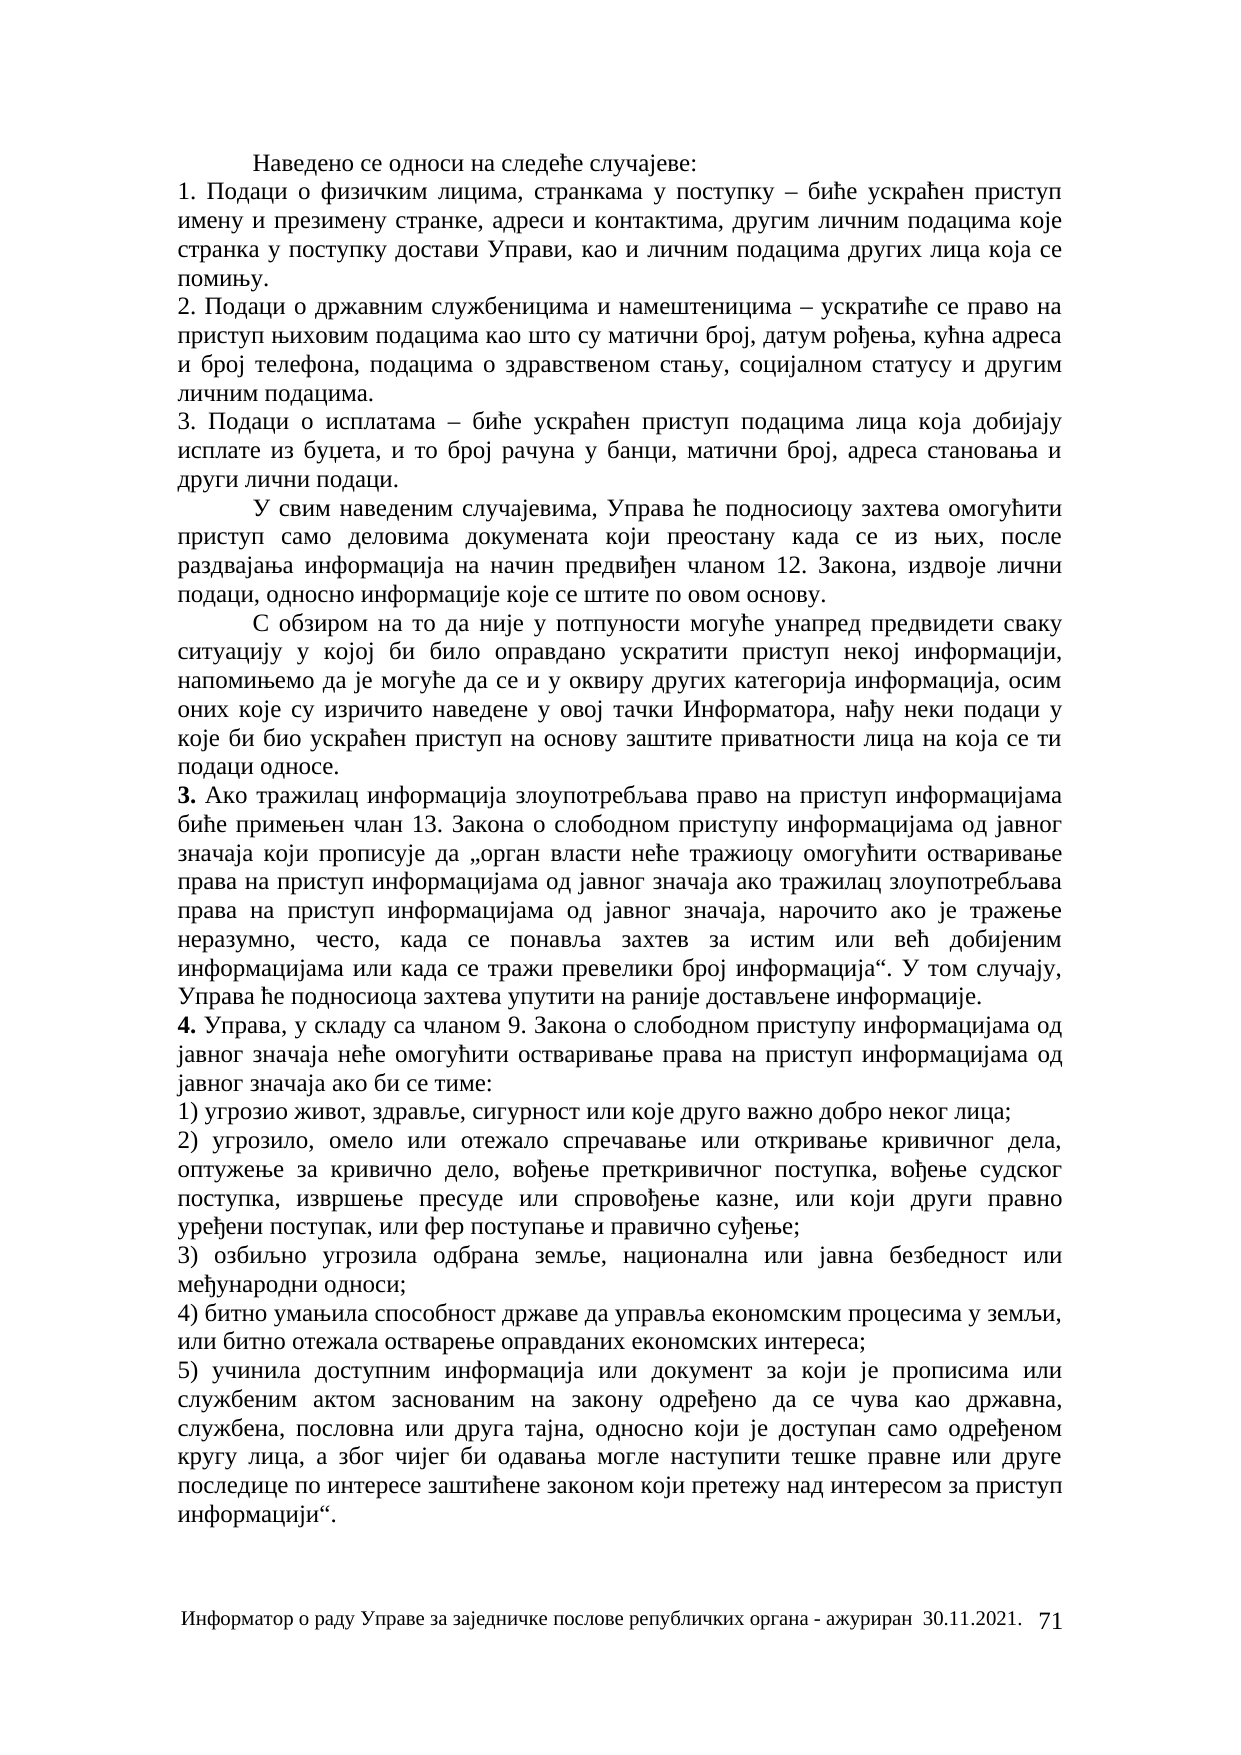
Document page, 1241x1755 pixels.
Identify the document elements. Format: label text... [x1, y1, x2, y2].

text 1. Подаци о физичким лицима, странкама у поступку – биће ускраћен приступ имену и презимену странке, адреси и контактима, другим личним подацима које странка у поступку достави Управи, као и личним подацима других лица која се помињу. [177, 176, 1063, 291]
text С обзиром на то да није у потпуности могуће унапред предвидети сваку ситуацију у којој би било оправдано ускратити приступ некој информацији, напомињемо да је могуће да се и у оквиру других категорија информација, осим оних које су изричито наведене у овој тачки Информатора, нађу неки подаци у које би био ускраћен приступ на основу заштите приватности лица на која се ти подаци односе. [177, 608, 1063, 780]
text 4) битно умањила способност државе да управља економским процесима у земљи, или битно отежала остварење оправданих економских интереса; [177, 1298, 1063, 1355]
text 5) учинила доступним информација или документ за који је прописима или службеним актом заснованим на закону одређено да се чува као државна, службена, пословна или друга тајна, односно који је доступан само одређеном кругу лица, а због чијег би одавања могле наступити тешке правне или друге последице по интересе заштићене законом који претежу над интересом за приступ информацији“. [177, 1355, 1063, 1528]
text 2. Подаци о државним службеницима и намештеницима – ускратиће се право на приступ њиховим подацима као што су матични број, датум рођења, кућна адреса и број телефона, подацима о здравственом стању, социјалном статусу и другим личним подацима. [177, 291, 1063, 406]
text Наведено се односи на следеће случајеве: [177, 148, 1063, 176]
text 3. Подаци о исплатама – биће ускраћен приступ подацима лица која добијају исплате из буџета, и то број рачуна у банци, матични број, адреса становања и други лични подаци. [177, 406, 1063, 493]
text 3. Ако тражилац информација злоупотребљава право на приступ информацијама биће примењен члан 13. Закона о слободном приступу информацијама од јавног значаја који прописује да „орган власти неће тражиоцу омогућити остваривање права на приступ информацијама од јавног значаја ако тражилац злоупотребљава права на приступ информацијама од јавног значаја, нарочито ако је тражење неразумно, често, када се понавља захтев за истим или већ добијеним информацијама или када се тражи превелики број информација“. У том случају, Управа ће подносиоца захтева упутити на раније достављене информације. [177, 780, 1063, 1010]
text 2) угрозило, омело или отежало спречавање или откривање кривичног дела, оптужење за кривично дело, вођење преткривичног поступка, вођење судског поступка, извршење пресуде или спровођење казне, или који други правно уређени поступак, или фер поступање и правично суђење; [177, 1125, 1063, 1240]
text 4. Управа, у складу са чланом 9. Закона о слободном приступу информацијама од јавног значаја неће омогућити остваривање права на приступ информацијама од јавног значаја ако би се тиме: [177, 1010, 1063, 1096]
text 1) угрозио живот, здравље, сигурност или које друго важно добро неког лица; [177, 1096, 1063, 1125]
text 3) озбиљно угрозила одбрана земље, национална или јавна безбедност или међународни односи; [177, 1240, 1063, 1298]
text У свим наведеним случајевима, Управа ће подносиоцу захтева омогућити приступ само деловима докумената који преостану када се из њих, после раздвајања информација на начин предвиђен чланом 12. Закона, издвоје лични подаци, односно информације које се штите по овом основу. [177, 493, 1063, 608]
